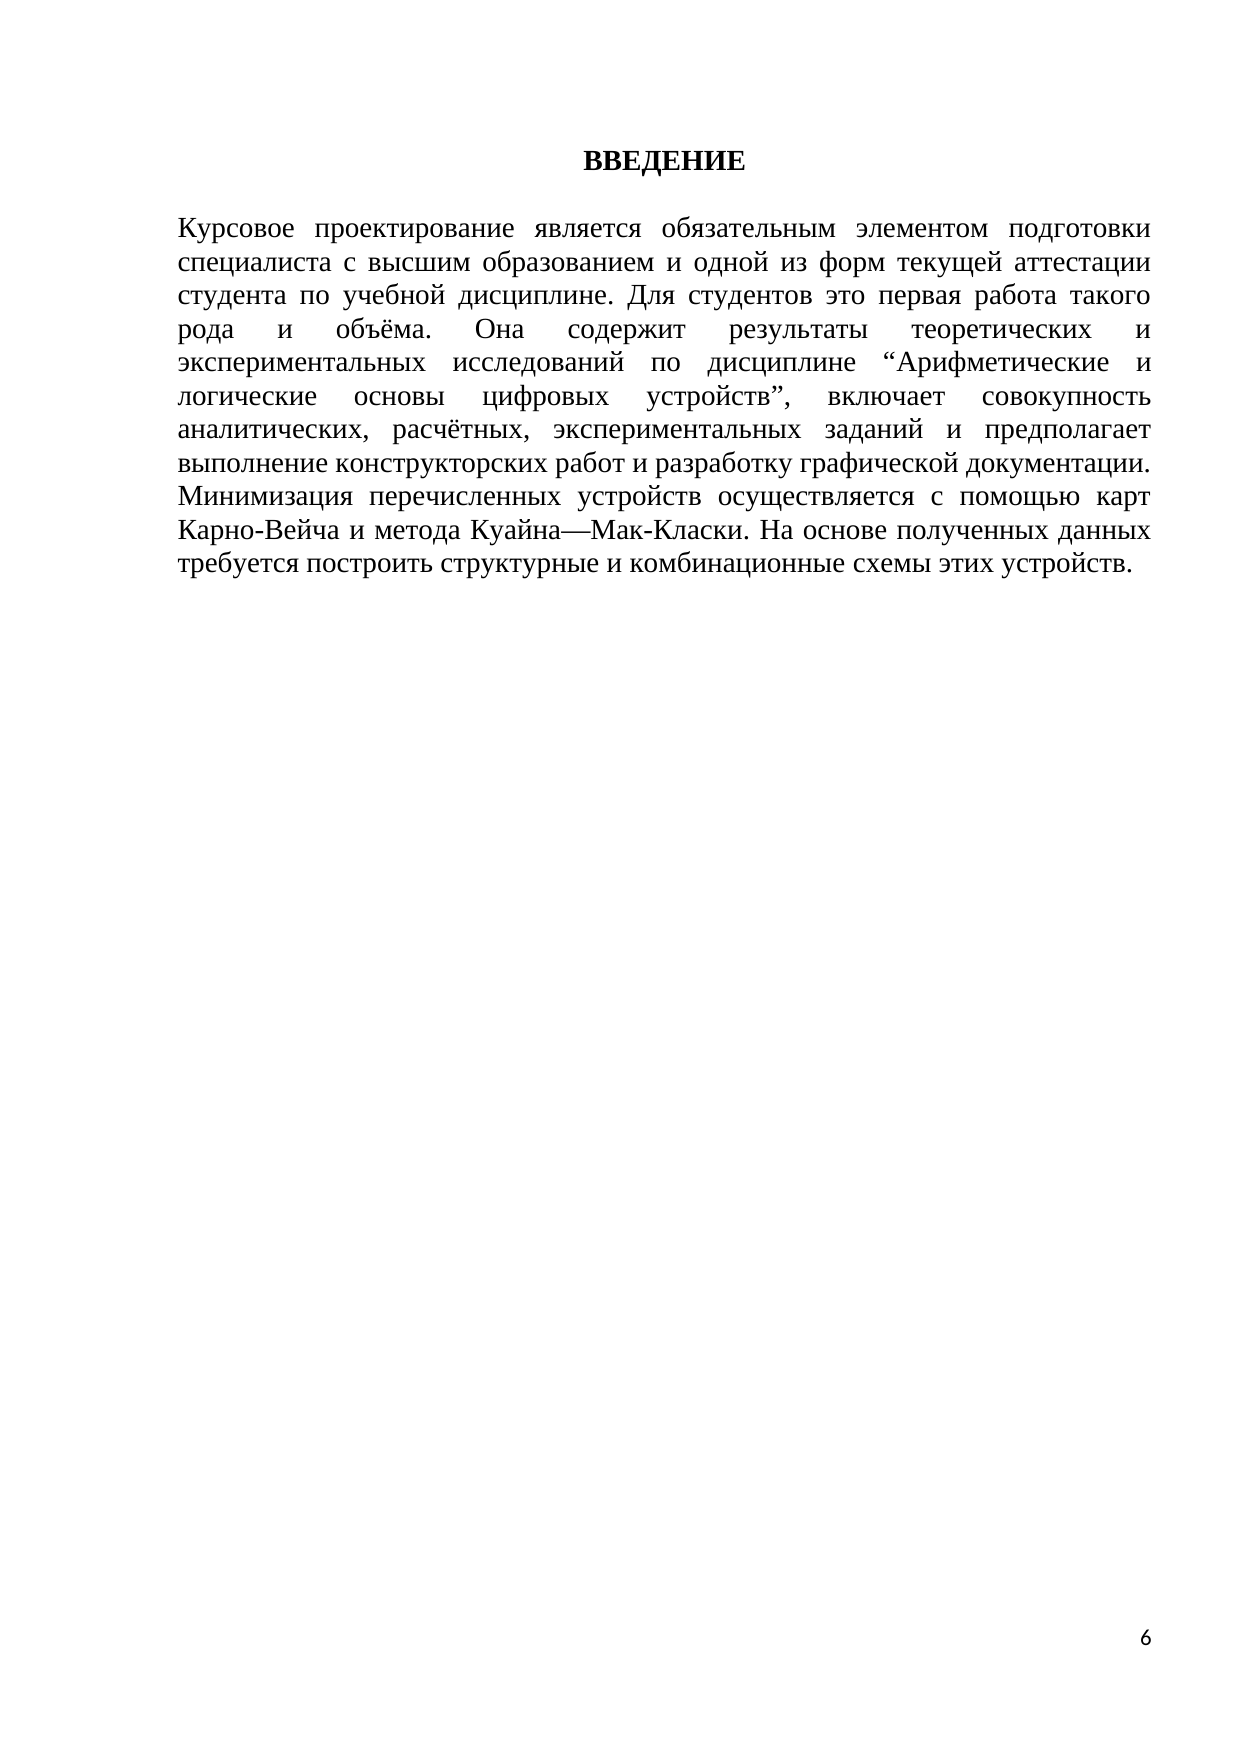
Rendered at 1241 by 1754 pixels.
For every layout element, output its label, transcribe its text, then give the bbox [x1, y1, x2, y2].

text Курсовое проектирование является обязательным элементом подготовки специалиста с высшим образованием и одной из форм текущей аттестации студента по учебной дисциплине. Для студентов это первая работа такого рода и объёма. Она содержит результаты теоретических и экспериментальных исследований по дисциплине “Арифметические и логические основы цифровых устройств”, включает совокупность аналитических, расчётных, экспериментальных заданий и предполагает выполнение конструкторских работ и разработку графической документации. Минимизация перечисленных устройств осуществляется с помощью карт Карно-Вейча и метода Куайна—Мак-Класки. На основе полученных данных требуется построить структурные и комбинационные схемы этих устройств. [177, 210, 1152, 579]
subtitle Введение [177, 143, 1152, 177]
